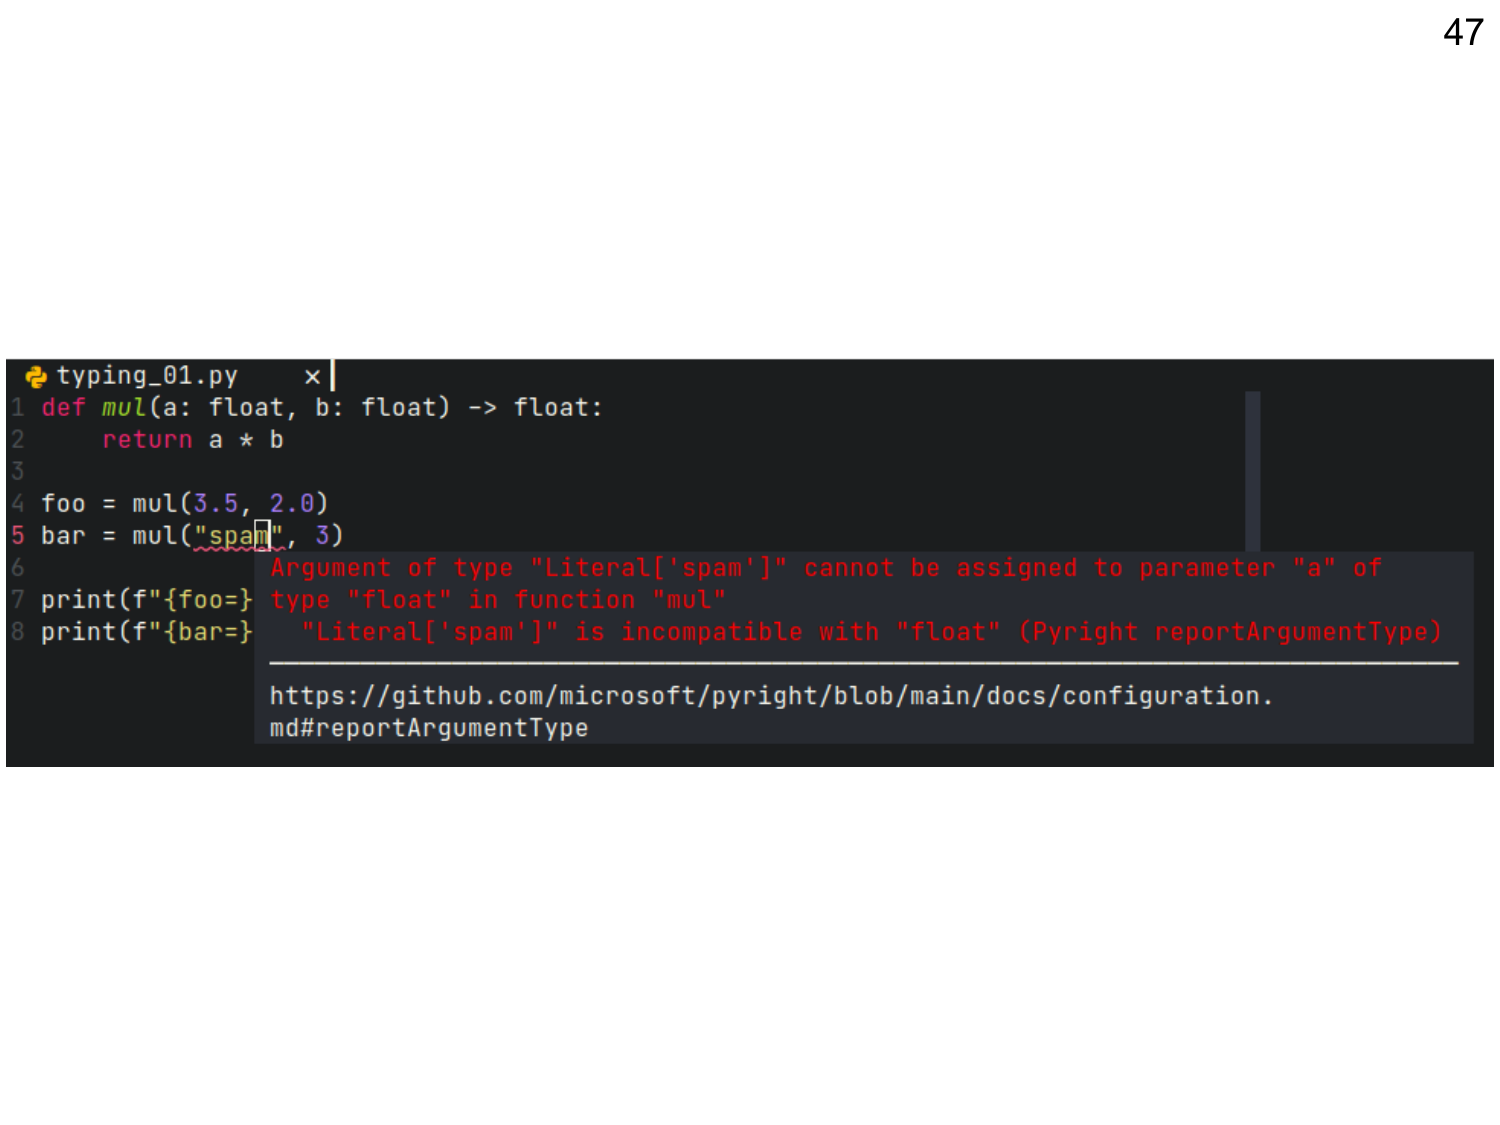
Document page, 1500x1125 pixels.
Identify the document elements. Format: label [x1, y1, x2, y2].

picture [6, 358, 1494, 767]
